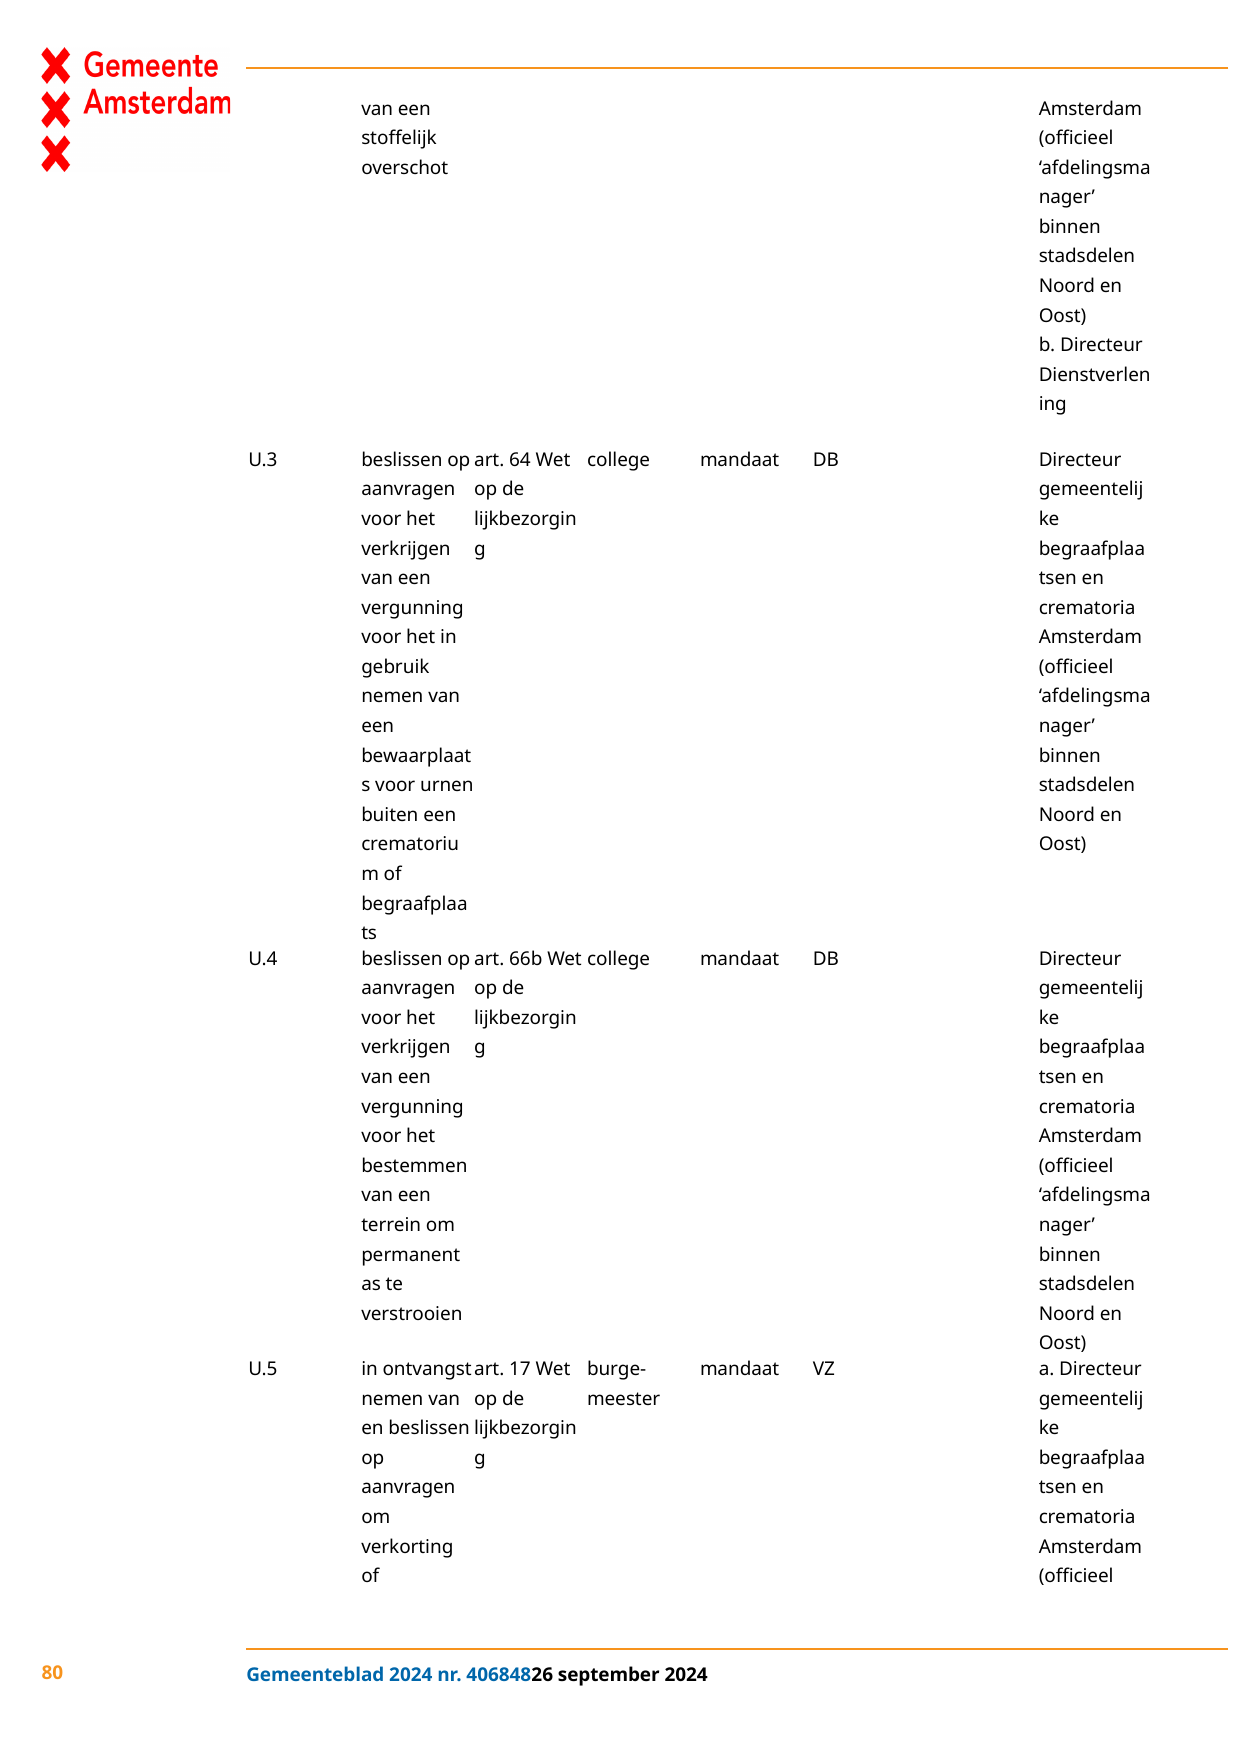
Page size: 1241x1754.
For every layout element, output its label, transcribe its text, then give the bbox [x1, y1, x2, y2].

table_cell U.5 [248, 1355, 361, 1588]
picture [41, 47, 231, 172]
table_cell [926, 95, 1038, 416]
table_cell mandaat [700, 416, 813, 945]
table_cell Amsterdam (officieel ‘afdelingsmanager’ binnen stadsdelen Noord en Oost) b. Directeur Dienstverlening [1039, 95, 1152, 416]
table_cell VZ [813, 1355, 926, 1588]
table_cell DB [813, 416, 926, 945]
table_cell [474, 95, 587, 416]
table_cell van een stoffelijk overschot [361, 95, 474, 416]
table_cell [587, 95, 700, 416]
table_cell [813, 95, 926, 416]
table_cell a. Directeur gemeentelijke begraafplaatsen en crematoria Amsterdam (officieel [1039, 1355, 1152, 1588]
table_cell Directeur gemeentelijke begraafplaatsen en crematoria Amsterdam (officieel ‘afdelingsmanager’ binnen stadsdelen Noord en Oost) [1039, 416, 1152, 945]
table_cell in ontvangst nemen van en beslissen op aanvragen om verkorting of [361, 1355, 474, 1588]
table_cell [926, 1355, 1038, 1588]
table_cell U.4 [248, 945, 361, 1355]
table_cell [700, 95, 813, 416]
table_cell U.3 [248, 416, 361, 945]
table_cell art. 17 Wet op de lijkbezorging [474, 1355, 587, 1588]
table_cell mandaat [700, 1355, 813, 1588]
table_cell beslissen op aanvragen voor het verkrijgen van een vergunning voor het bestemmen van een terrein om permanent as te verstrooien [361, 945, 474, 1355]
table_cell DB [813, 945, 926, 1355]
table_cell [248, 95, 361, 416]
table_cell burge-meester [587, 1355, 700, 1588]
table_cell art. 66b Wet op de lijkbezorging [474, 945, 587, 1355]
table_cell Directeur gemeentelijke begraafplaatsen en crematoria Amsterdam (officieel ‘afdelingsmanager’ binnen stadsdelen Noord en Oost) [1039, 945, 1152, 1355]
table_cell college [587, 945, 700, 1355]
table_cell college [587, 416, 700, 945]
table_cell mandaat [700, 945, 813, 1355]
table_cell [926, 945, 1038, 1355]
table_cell art. 64 Wet op de lijkbezorging [474, 416, 587, 945]
table_cell [926, 416, 1038, 945]
table_cell beslissen op aanvragen voor het verkrijgen van een vergunning voor het in gebruik nemen van een bewaarplaats voor urnen buiten een crematorium of begraafplaats [361, 416, 474, 945]
